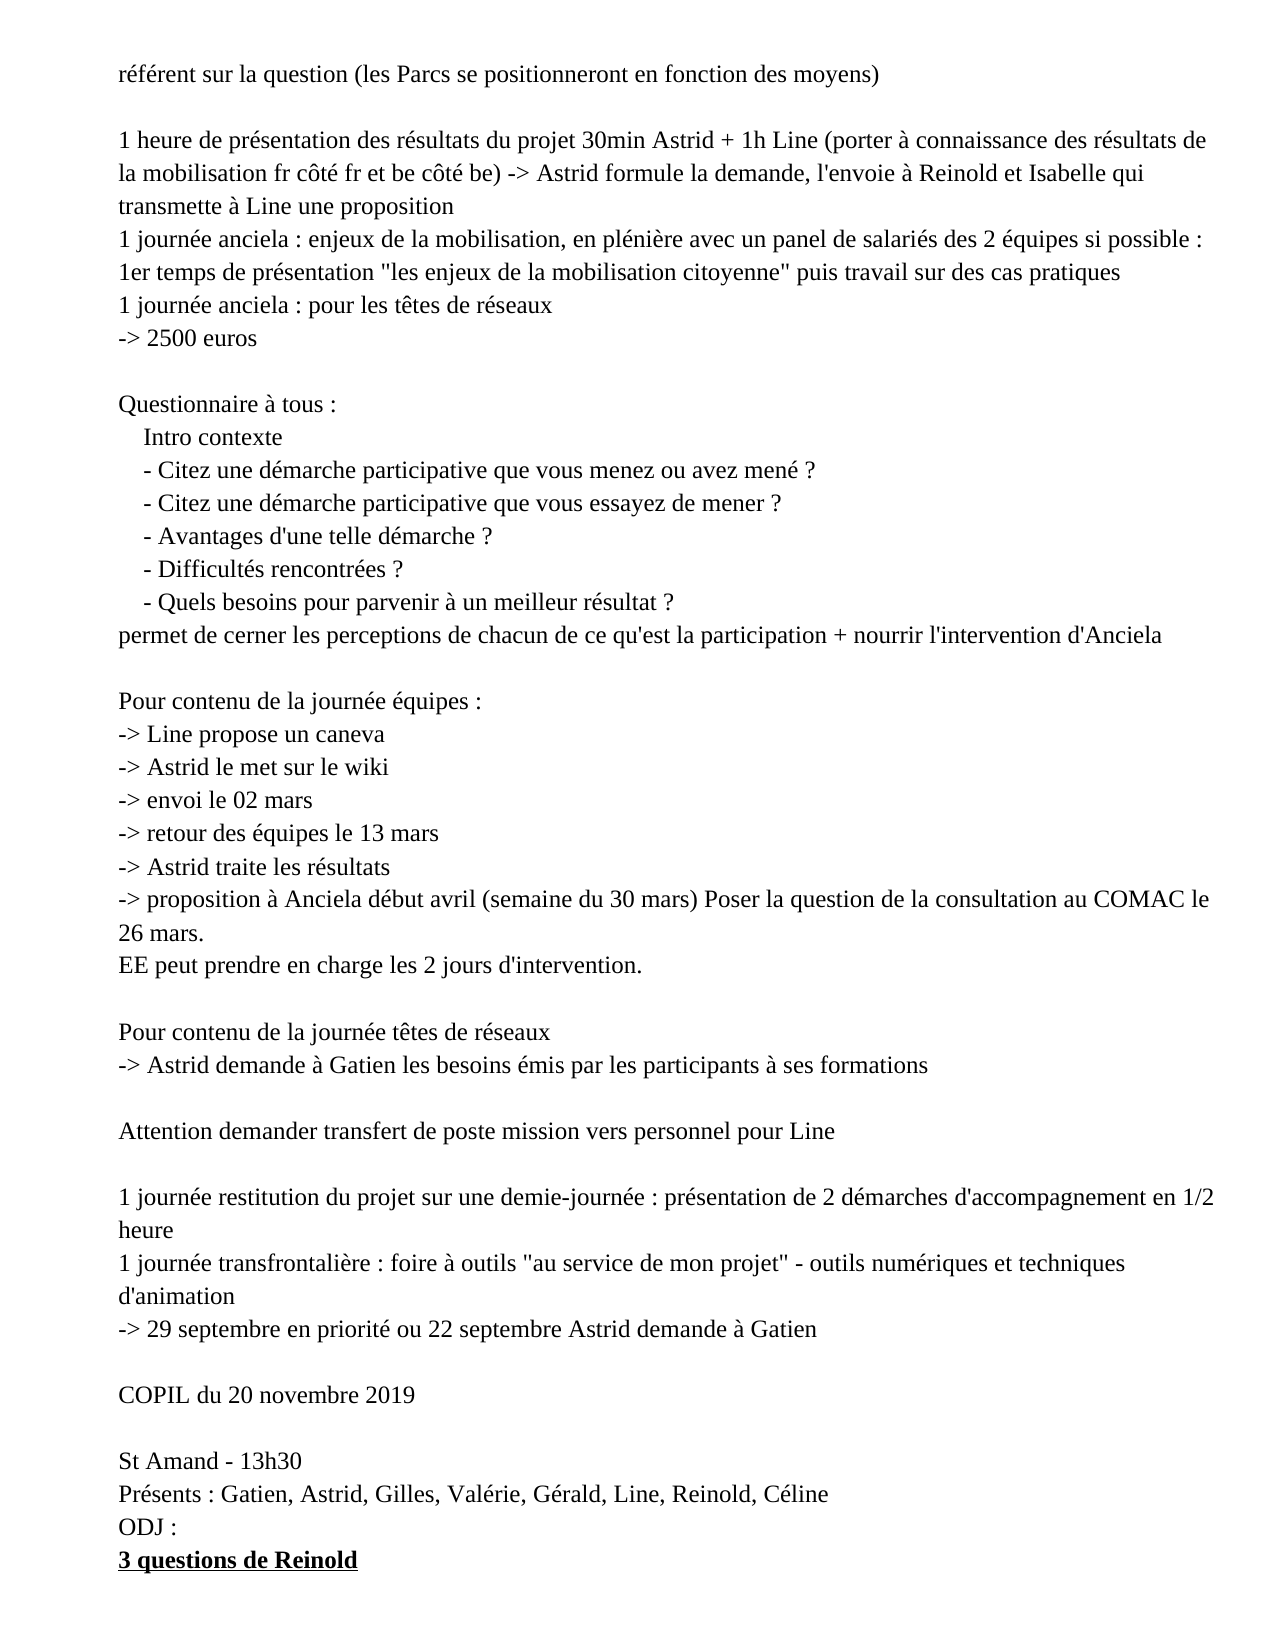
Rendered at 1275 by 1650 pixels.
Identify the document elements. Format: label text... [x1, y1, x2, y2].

text référent sur la question (les Parcs se positionneront en fonction des moyens) 1 heure de présentation des résultats du projet 30min Astrid + 1h Line (porter à connaissance des résultats de la mobilisation fr côté fr et be côté be) -> Astrid formule la demande, l'envoie à Reinold et Isabelle qui transmette à Line une proposition 1 journée anciela : enjeux de la mobilisation, en plénière avec un panel de salariés des 2 équipes si possible : 1er temps de présentation "les enjeux de la mobilisation citoyenne" puis travail sur des cas pratiques 1 journée anciela : pour les têtes de réseaux -> 2500 euros Questionnaire à tous : Intro contexte - Citez une démarche participative que vous menez ou avez mené ? - Citez une démarche participative que vous essayez de mener ? - Avantages d'une telle démarche ? - Difficultés rencontrées ? - Quels besoins pour parvenir à un meilleur résultat ? permet de cerner les perceptions de chacun de ce qu'est la participation + nourrir l'intervention d'Anciela Pour contenu de la journée équipes : -> Line propose un caneva -> Astrid le met sur le wiki -> envoi le 02 mars -> retour des équipes le 13 mars -> Astrid traite les résultats -> proposition à Anciela début avril (semaine du 30 mars) Poser la question de la consultation au COMAC le 26 mars. EE peut prendre en charge les 2 jours d'intervention. Pour contenu de la journée têtes de réseaux -> Astrid demande à Gatien les besoins émis par les participants à ses formations Attention demander transfert de poste mission vers personnel pour Line 1 journée restitution du projet sur une demie-journée : présentation de 2 démarches d'accompagnement en 1/2 heure 1 journée transfrontalière : foire à outils "au service de mon projet" - outils numériques et techniques d'animation -> 29 septembre en priorité ou 22 septembre Astrid demande à Gatien COPIL du 20 novembre 2019 St Amand - 13h30 Présents : Gatien, Astrid, Gilles, Valérie, Gérald, Line, Reinold, Céline ODJ : 3 questions de Reinold [118, 59, 1216, 1574]
